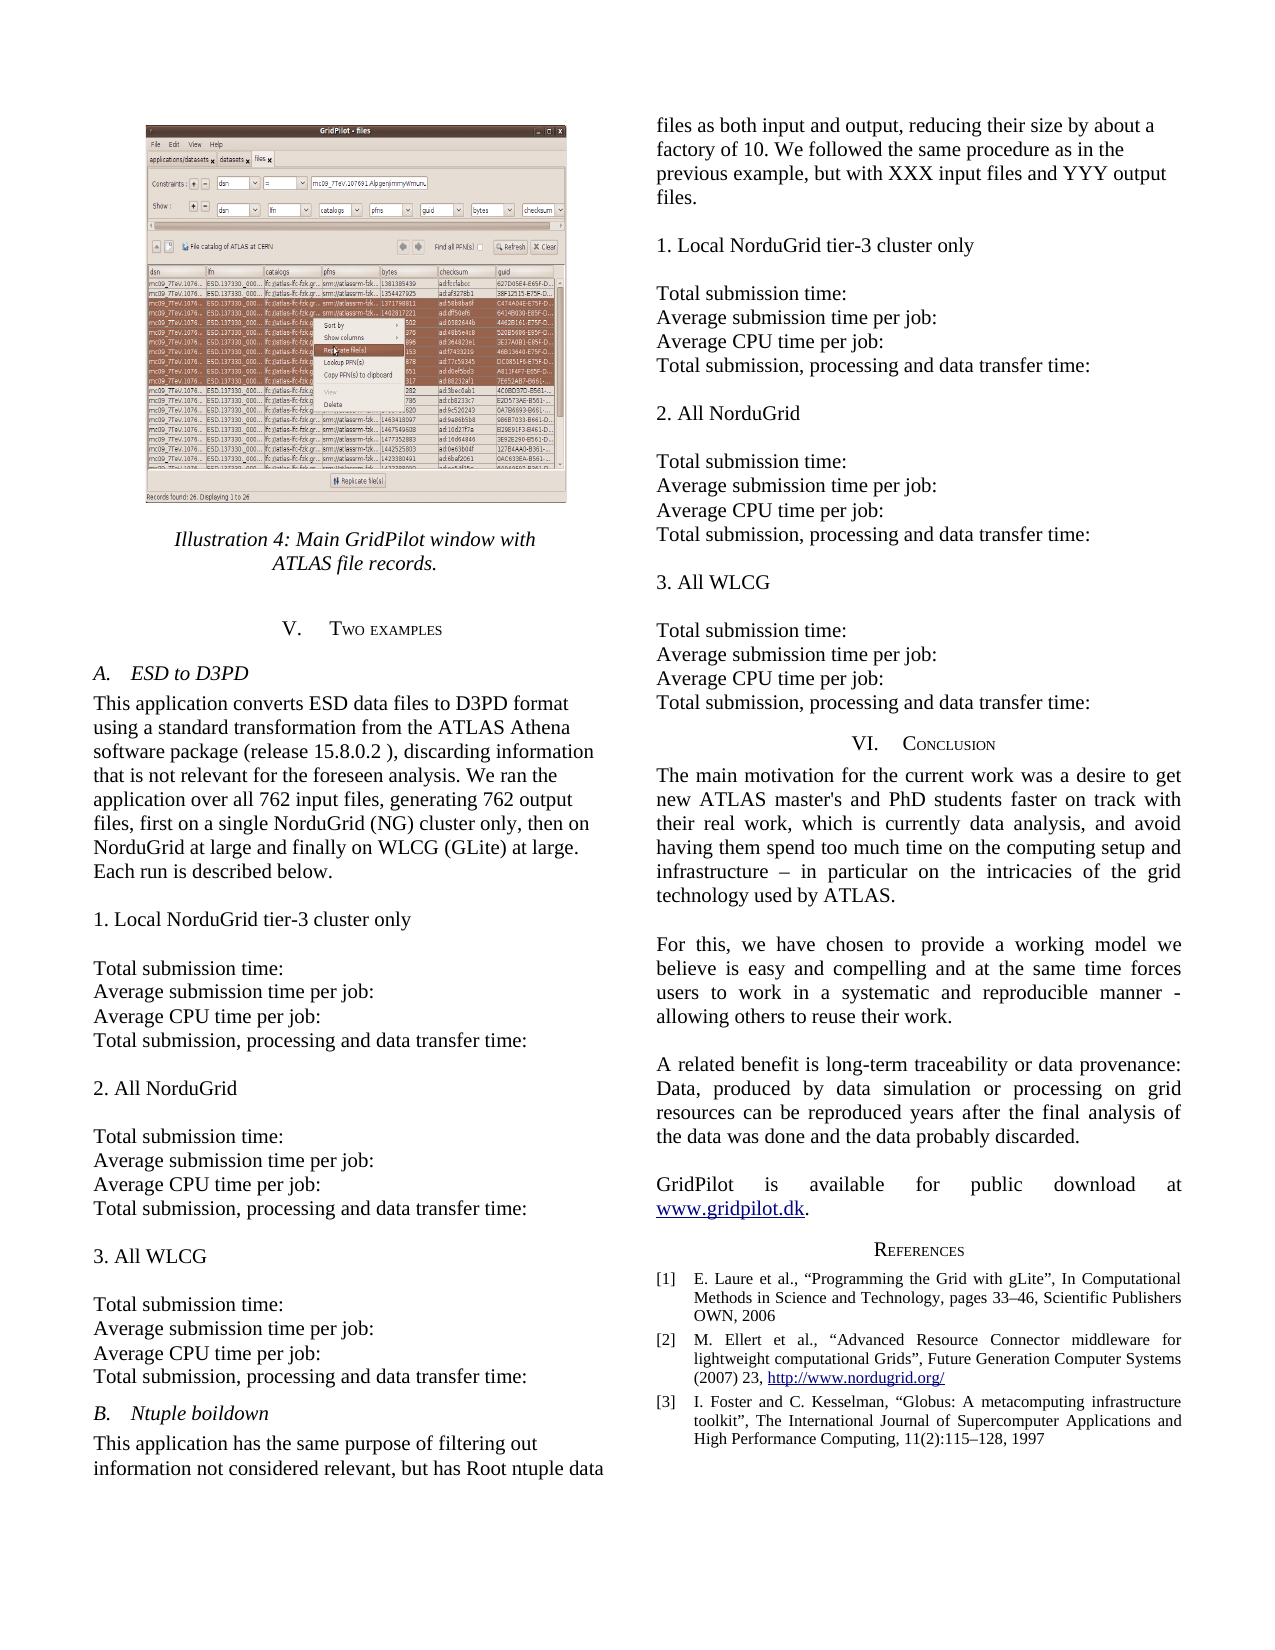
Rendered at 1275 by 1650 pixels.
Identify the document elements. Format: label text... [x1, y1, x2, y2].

subtitle Ntuple boildown [93, 1401, 619, 1425]
subtitle Two examples [93, 616, 619, 639]
text files as both input and output, reducing their size by about a factory of 10. We followed the same procedure as in the previous example, but with XXX input files and YYY output files. [656, 112, 1182, 209]
text This application converts ESD data files to D3PD format using a standard transformation from the ATLAS Athena software package (release 15.8.0.2 ), discarding information that is not relevant for the foreseen analysis. We ran the application over all 762 input files, generating 762 output files, first on a single NorduGrid (NG) cluster only, then on NorduGrid at large and finally on WLCG (GLite) at large. Each run is described below. 1. Local NorduGrid tier-3 cluster only Total submission time: Average submission time per job: Average CPU time per job: Total submission, processing and data transfer time: 2. All NorduGrid Total submission time: Average submission time per job: Average CPU time per job: Total submission, processing and data transfer time: 3. All WLCG Total submission time: Average submission time per job: Average CPU time per job: Total submission, processing and data transfer time: [93, 691, 619, 1388]
text A related benefit is long-term traceability or data provenance: Data, produced by data simulation or processing on grid resources can be reproduced years after the final analysis of the data was done and the data probably discarded. [656, 1052, 1182, 1148]
subtitle ESD to D3PD [93, 660, 619, 684]
text This application has the same purpose of filtering out information not considered relevant, but has Root ntuple data [93, 1431, 619, 1479]
list M. Ellert et al., “Advanced Resource Connector middleware for lightweight computational Grids”, Future Generation Computer Systems (2007) 23, http://www.nordugrid.org/ [656, 1331, 1182, 1387]
text Illustration 4: Main GridPilot window with ATLAS file records. [146, 503, 566, 575]
subtitle Conclusion [656, 731, 1182, 755]
list I. Foster and C. Kesselman, “Globus: A metacomputing infrastructure toolkit”, The International Journal of Supercomputer Applications and High Performance Computing, 11(2):115–128, 1997 [656, 1392, 1182, 1448]
text 1. Local NorduGrid tier-3 cluster only Total submission time: Average submission time per job: Average CPU time per job: Total submission, processing and data transfer time: 2. All NorduGrid Total submission time: Average submission time per job: Average CPU time per job: Total submission, processing and data transfer time: 3. All WLCG Total submission time: Average submission time per job: Average CPU time per job: Total submission, processing and data transfer time: [656, 209, 1182, 714]
picture [145, 125, 567, 503]
text The main motivation for the current work was a desire to get new ATLAS master's and PhD students faster on track with their real work, which is currently data analysis, and avoid having them spend too much time on the computing setup and infrastructure – in particular on the intricacies of the grid technology used by ATLAS. [656, 763, 1182, 907]
subtitle References [656, 1237, 1182, 1261]
text GridPilot is available for public download at www.gridpilot.dk. [656, 1172, 1182, 1220]
list E. Laure et al., “Programming the Grid with gLite”, In Computational Methods in Science and Technology, pages 33–46, Scientific Publishers OWN, 2006 [656, 1269, 1182, 1326]
text For this, we have chosen to provide a working model we believe is easy and compelling and at the same time forces users to work in a systematic and reproducible manner - allowing others to reuse their work. [656, 932, 1182, 1028]
